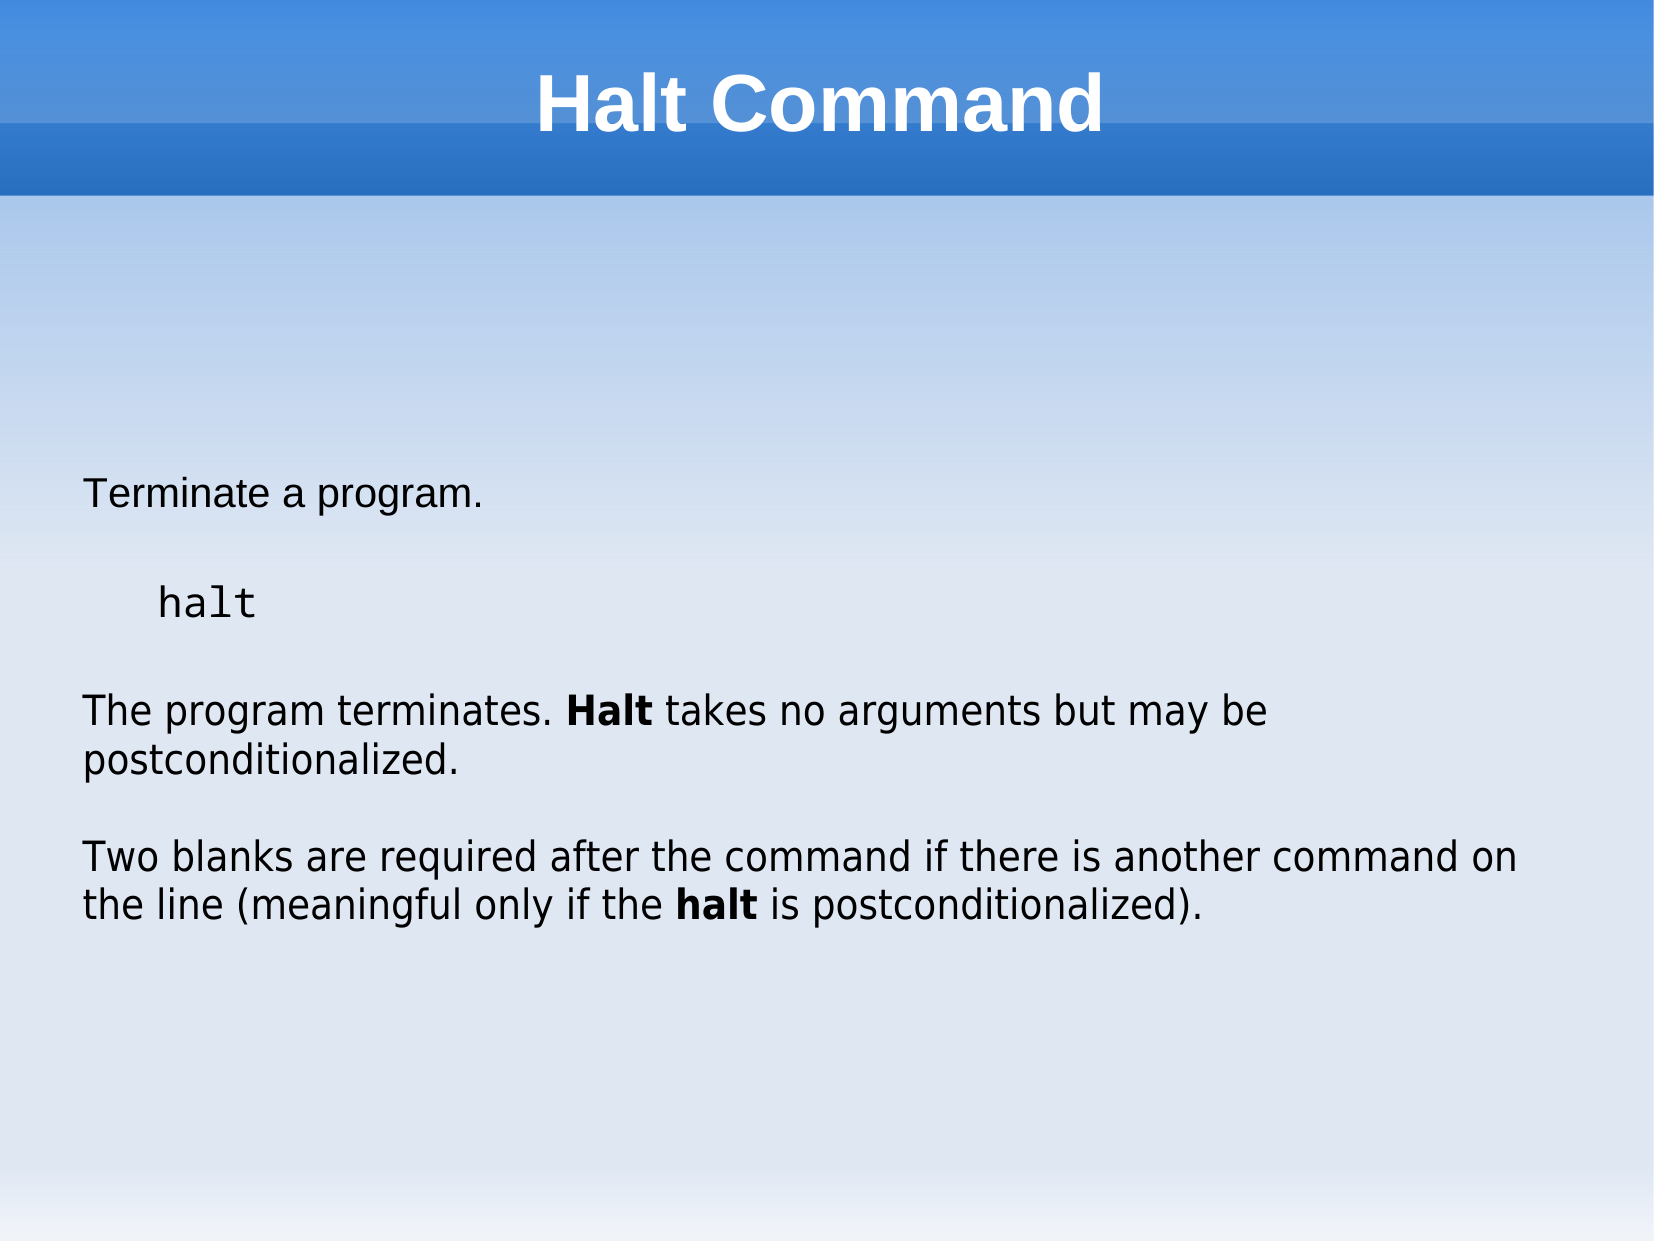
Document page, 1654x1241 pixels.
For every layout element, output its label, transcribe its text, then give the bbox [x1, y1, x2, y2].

subtitle Terminate a program. halt The program terminates. Halt takes no arguments but may be postconditionalized. Two blanks are required after the command if there is another command on the line (meaningful only if the halt is postconditionalized). [82, 290, 1571, 1109]
picture [0, 0, 1654, 1241]
title Halt Command [76, 0, 1565, 208]
